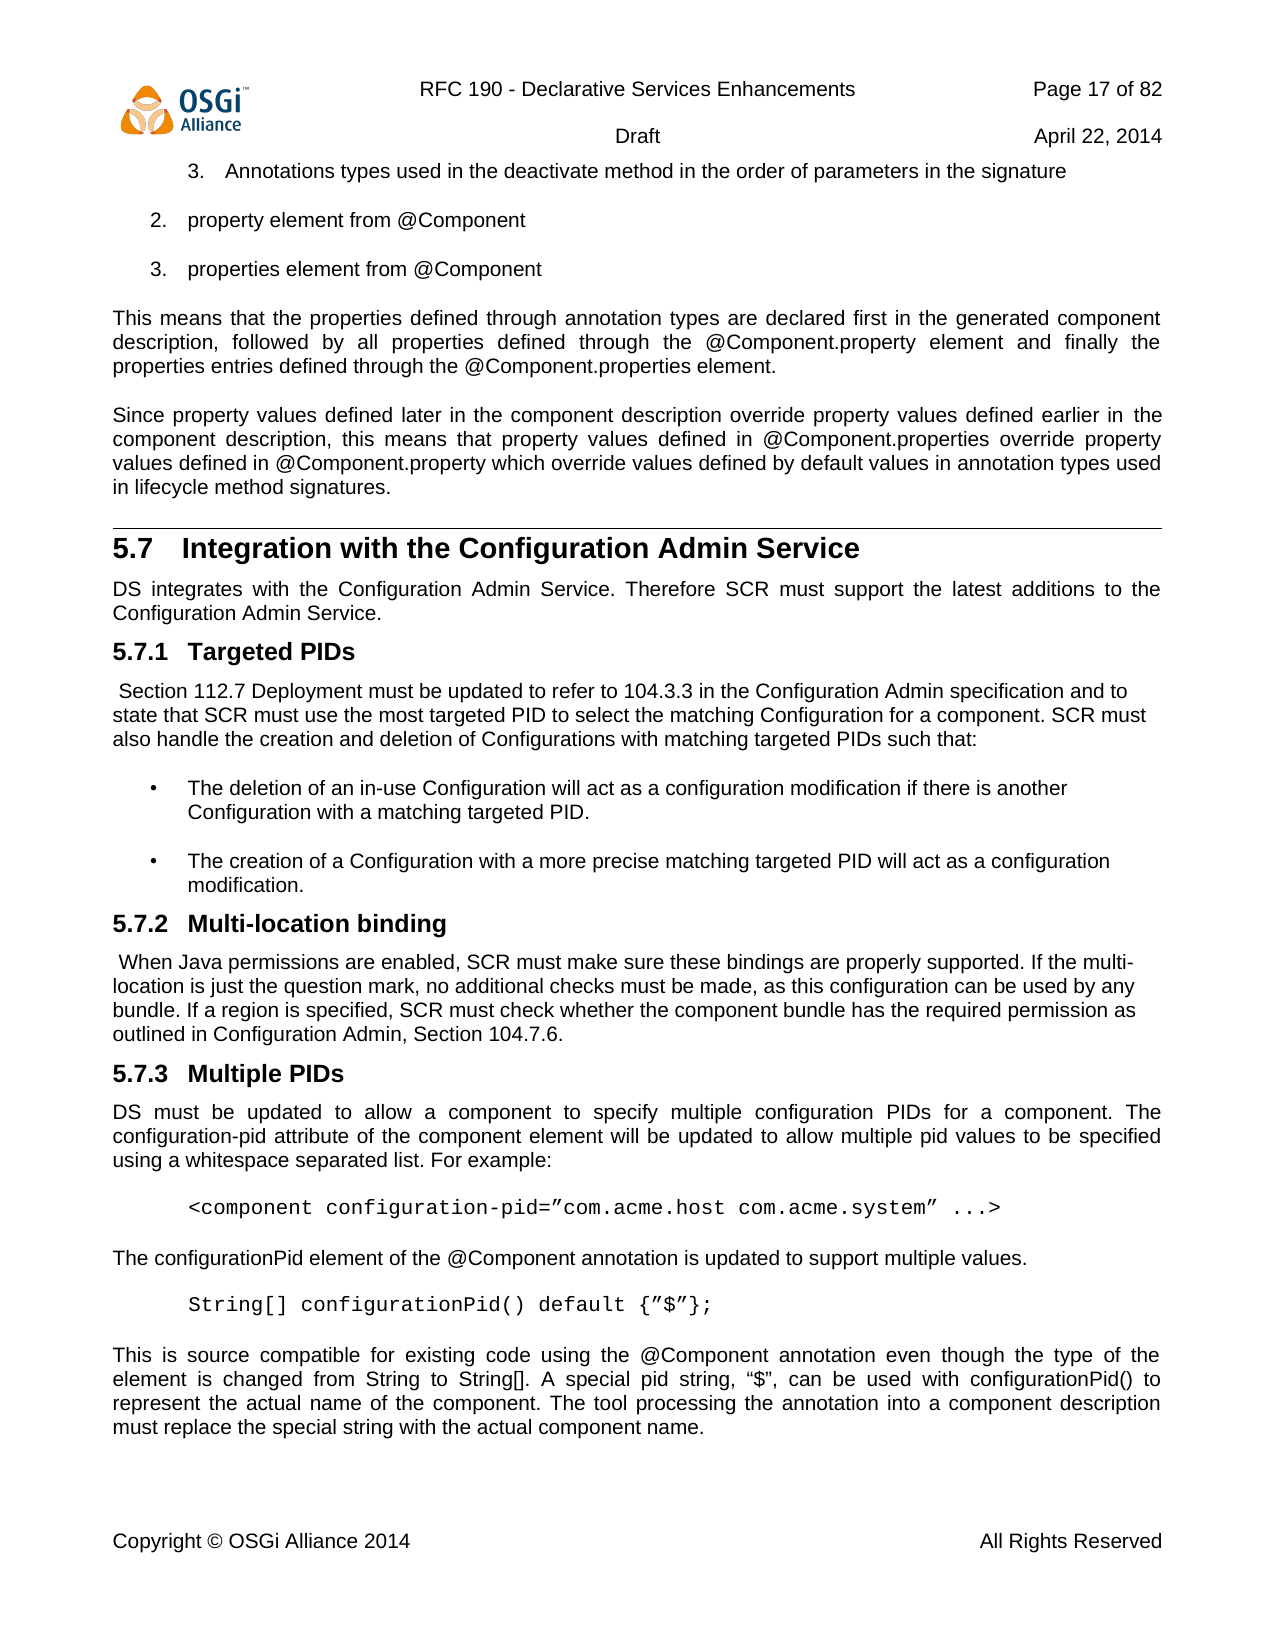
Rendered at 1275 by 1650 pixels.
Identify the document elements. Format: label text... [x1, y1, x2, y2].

list The creation of a Configuration with a more precise matching targeted PID will act as a configuration modification. [150, 848, 1162, 896]
list Annotations types used in the deactivate method in the order of parameters in the signature [187, 159, 1162, 183]
text Since property values defined later in the component description override property values defined earlier in the component description, this means that property values defined in @Component.properties override property values defined in @Component.property which override values defined by default values in annotation types used in lifecycle method signatures. [112, 403, 1162, 498]
text DS must be updated to allow a component to specify multiple configuration PIDs for a component. The configuration-pid attribute of the component element will be updated to allow multiple pid values to be specified using a whitespace separated list. For example: [112, 1100, 1162, 1172]
subtitle Multiple PIDs [112, 1058, 1162, 1087]
subtitle Integration with the Configuration Admin Service [112, 529, 1162, 564]
text This means that the properties defined through annotation types are declared first in the generated component description, followed by all properties defined through the @Component.property element and finally the properties entries defined through the @Component.properties element. [112, 306, 1162, 378]
text String[] configurationPid() default {”$”}; [188, 1294, 1162, 1318]
text This is source compatible for existing code using the @Component annotation even though the type of the element is changed from String to String[]. A special pid string, “$”, can be used with configurationPid() to represent the actual name of the component. The tool processing the annotation into a component description must replace the special string with the actual component name. [112, 1343, 1162, 1439]
subtitle Targeted PIDs [112, 637, 1162, 666]
list The deletion of an in-use Configuration will act as a configuration modification if there is another Configuration with a matching targeted PID. [150, 775, 1162, 823]
text The configurationPid element of the @Component annotation is updated to support multiple values. [112, 1245, 1162, 1269]
subtitle Multi-location binding [112, 909, 1162, 938]
text Section 112.7 Deployment must be updated to refer to 104.3.3 in the Configuration Admin specification and to state that SCR must use the most targeted PID to select the matching Configuration for a component. SCR must also handle the creation and deletion of Configurations with matching targeted PIDs such that: [112, 678, 1162, 750]
list properties element from @Component [150, 257, 1162, 281]
picture [113, 78, 257, 142]
text <component configuration-pid=”com.acme.host com.acme.system” ...> [188, 1197, 1162, 1220]
text DS integrates with the Configuration Admin Service. Therefore SCR must support the latest additions to the Configuration Admin Service. [112, 577, 1162, 625]
list property element from @Component [150, 208, 1162, 232]
text When Java permissions are enabled, SCR must make sure these bindings are properly supported. If the multi-location is just the question mark, no additional checks must be made, as this configuration can be used by any bundle. If a region is specified, SCR must check whether the component bundle has the required permission as outlined in Configuration Admin, Section 104.7.6. [112, 950, 1162, 1046]
